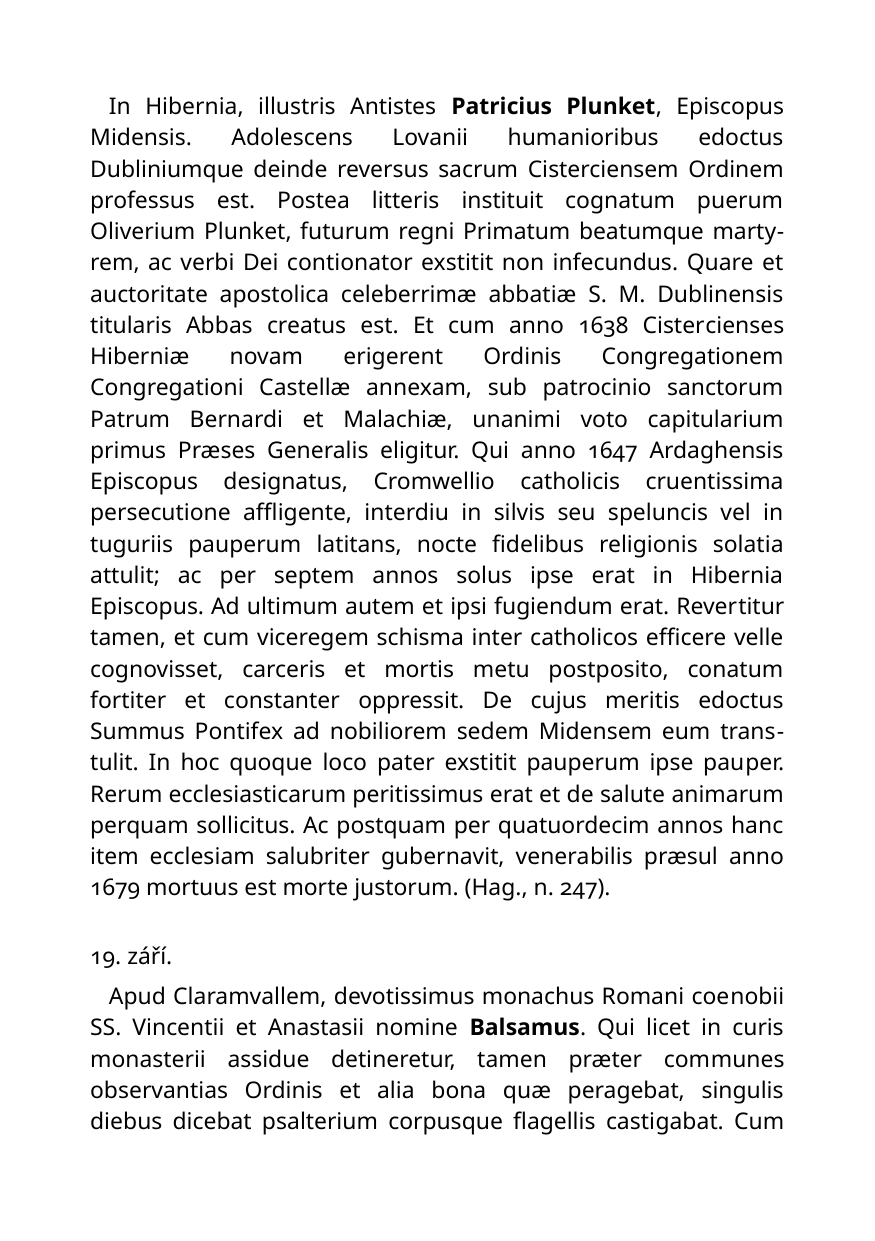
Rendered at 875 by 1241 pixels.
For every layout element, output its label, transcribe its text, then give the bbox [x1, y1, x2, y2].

text Apud Claramvallem, devotissimus monachus Romani coe­nobii SS. Vincentii et Anastasii nomine Balsamus. Qui licet in curis monasterii assidue detineretur, tamen præter com­munes observantias Ordinis et alia bona quæ peragebat, singulis diebus dicebat psalterium corpusque flagellis casti­gabat. Cum [90, 980, 784, 1136]
text 19. září. [90, 940, 784, 971]
text In Hibernia, illustris Antistes Patricius Plunket, Episco­pus Midensis. Adolescens Lovanii humanioribus edoctus Dubliniumque deinde reversus sacrum Cisterciensem Ordinem professus est. Postea litteris instituit cognatum puerum Oliverium Plunket, futurum regni Primatum beatumque marty­rem, ac verbi Dei contionator exstitit non infecundus. Quare et auctoritate apostolica celeberrimæ abbatiæ S. M. Dublinensis titularis Abbas creatus est. Et cum anno 1638 Cister­cienses Hiberniæ novam erigerent Ordinis Congregationem Congregationi Castellæ annexam, sub patrocinio sanctorum Patrum Bernardi et Malachiæ, unanimi voto capitularium primus Præses Generalis eligitur. Qui anno 1647 Ardaghensis Episcopus designatus, Cromwellio catholicis cruentissima persecutione affligente, interdiu in silvis seu speluncis vel in tuguriis pauperum latitans, nocte fidelibus religionis solatia attulit; ac per septem annos solus ipse erat in Hibernia Episcopus. Ad ultimum autem et ipsi fugiendum erat. Rever­titur tamen, et cum viceregem schisma inter catholicos efficere velle cognovisset, carceris et mortis metu postposito, conatum fortiter et constanter oppressit. De cujus meritis edoctus Summus Pontifex ad nobiliorem sedem Midensem eum trans­tulit. In hoc quoque loco pater exstitit pauperum ipse pau­per. Rerum ecclesiasticarum peritissimus erat et de salute animarum perquam sollicitus. Ac postquam per quatuordecim annos hanc item ecclesiam salubriter gubernavit, venera­bilis præsul anno 1679 mortuus est morte justorum. (Hag., n. 247). [90, 90, 784, 902]
